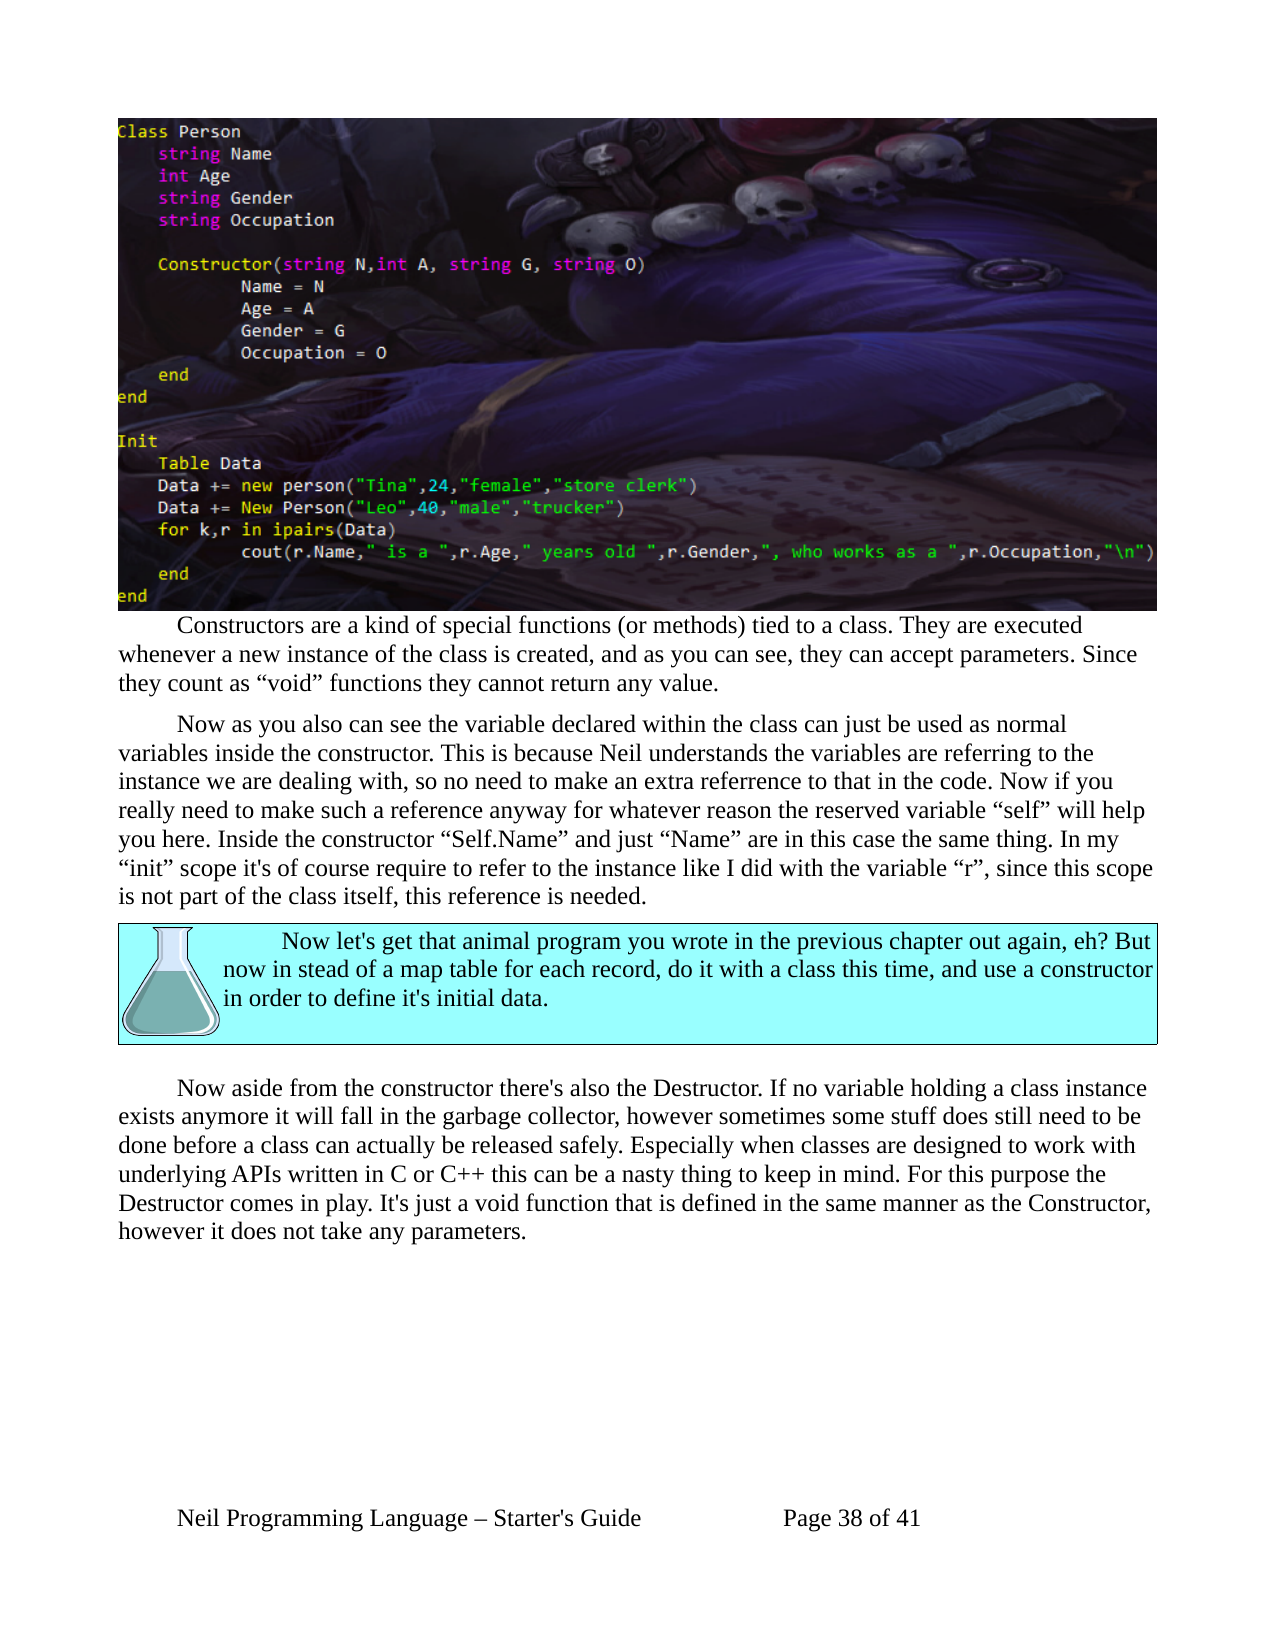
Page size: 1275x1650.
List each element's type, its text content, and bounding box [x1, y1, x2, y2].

picture [122, 927, 220, 1036]
text Now as you also can see the variable declared within the class can just be used as normal variables inside the constructor. This is because Neil understands the variables are referring to the instance we are dealing with, so no need to make an extra referrence to that in the code. Now if you really need to make such a reference anyway for whatever reason the reserved variable “self” will help you here. Inside the constructor “Self.Name” and just “Name” are in this case the same thing. In my “init” scope it's of course require to refer to the instance like I did with the variable “r”, since this scope is not part of the class itself, this reference is needed. [118, 709, 1157, 910]
text Constructors are a kind of special functions (or methods) tied to a class. They are executed whenever a new instance of the class is created, and as you can see, they can accept parameters. Since they count as “void” functions they cannot return any value. [118, 611, 1157, 696]
text Now aside from the constructor there's also the Destructor. If no variable holding a class instance exists anymore it will fall in the garbage collector, however sometimes some stuff does still need to be done before a class can actually be released safely. Especially when classes are designed to work with underlying APIs written in C or C++ this can be a nasty thing to keep in mind. For this purpose the Destructor comes in play. It's just a void function that is defined in the same manner as the Constructor, however it does not take any parameters. [118, 1073, 1157, 1245]
text Now let's get that animal program you wrote in the previous chapter out again, eh? But now in stead of a map table for each record, do it with a class this time, and use a constructor in order to define it's initial data. [119, 924, 1157, 1009]
picture [118, 118, 1157, 611]
